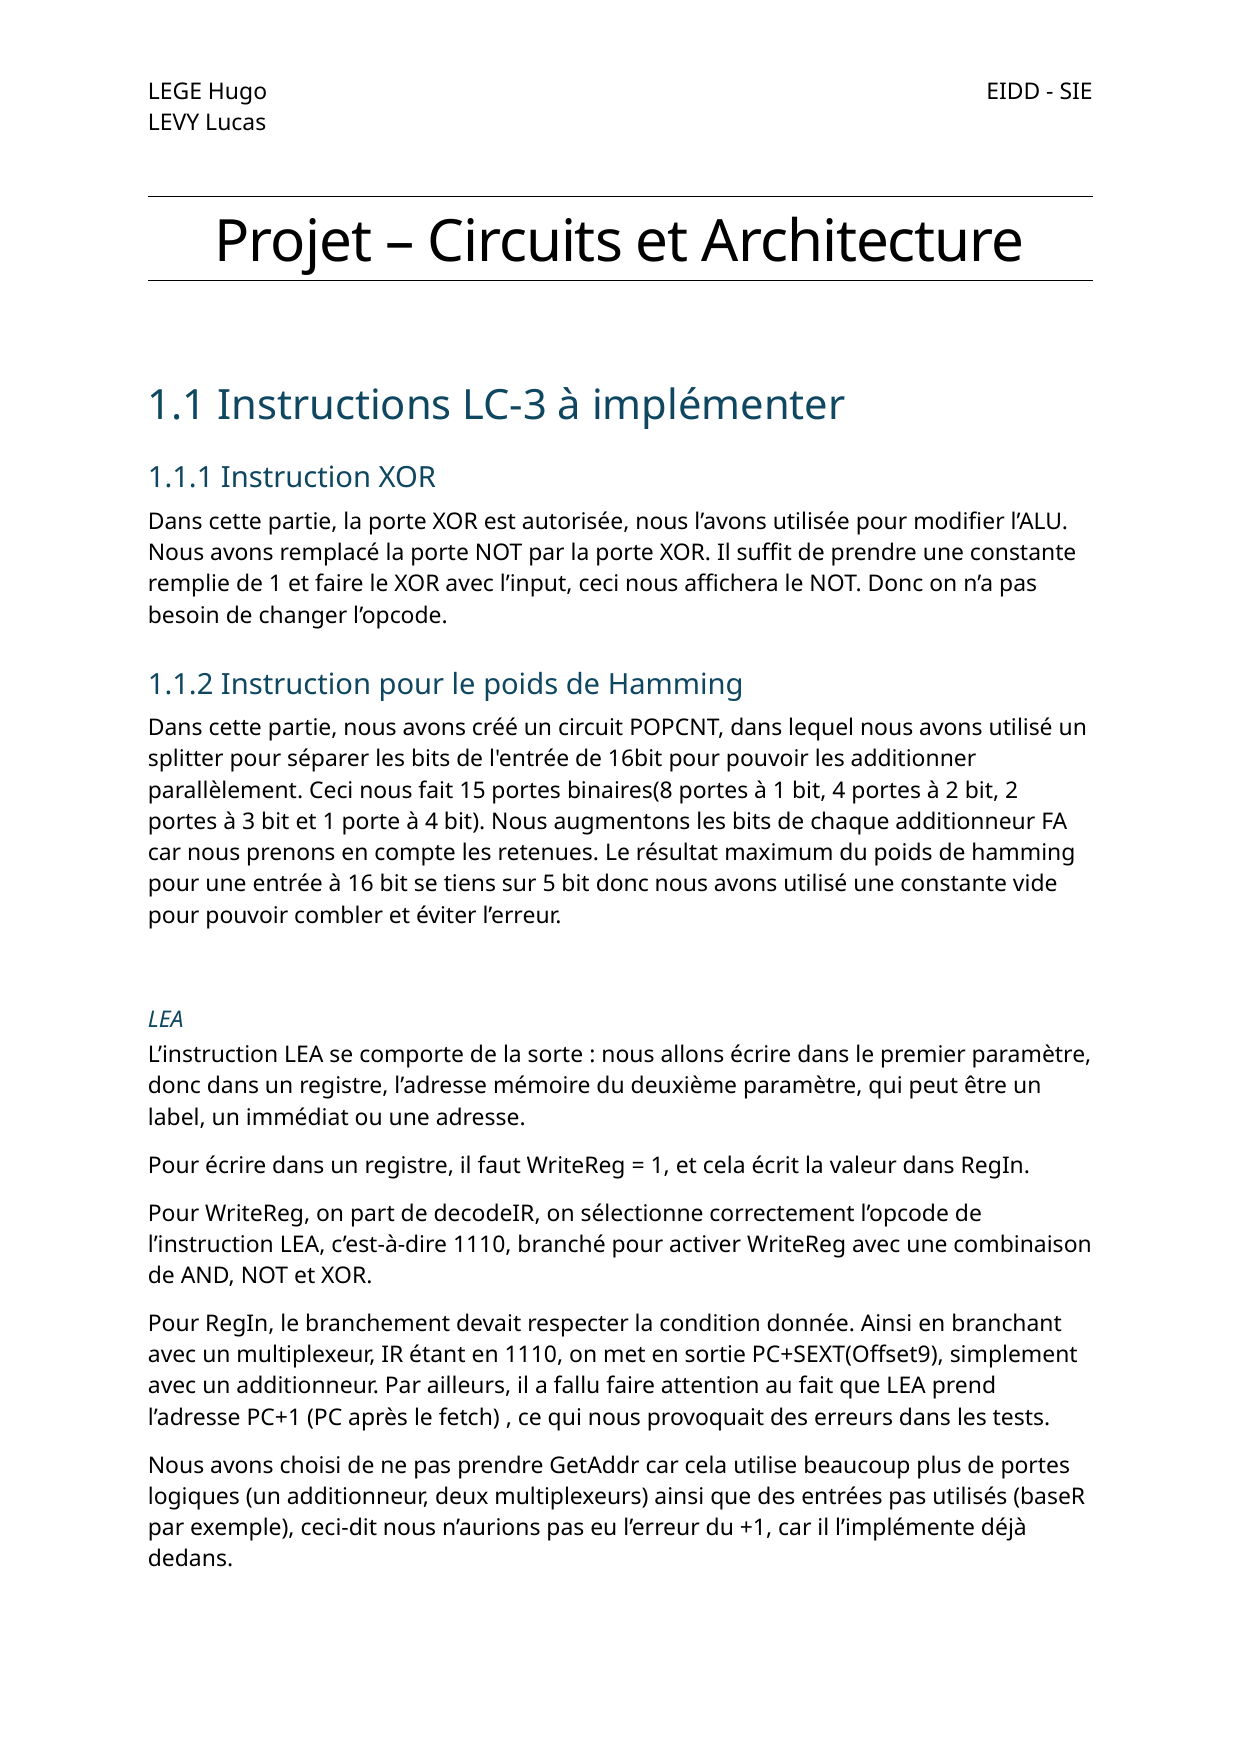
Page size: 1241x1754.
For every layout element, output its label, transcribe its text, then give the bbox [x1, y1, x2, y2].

subtitle 1.1.2 Instruction pour le poids de Hamming [148, 663, 1093, 703]
subtitle LEA [148, 1003, 1093, 1034]
text Pour écrire dans un registre, il faut WriteReg = 1, et cela écrit la valeur dans RegIn. [148, 1149, 1093, 1180]
text Dans cette partie, la porte XOR est autorisée, nous l’avons utilisée pour modifier l’ALU. Nous avons remplacé la porte NOT par la porte XOR. Il suffit de prendre une constante remplie de 1 et faire le XOR avec l’input, ceci nous affichera le NOT. Donc on n’a pas besoin de changer l’opcode. [148, 505, 1093, 630]
text Nous avons choisi de ne pas prendre GetAddr car cela utilise beaucoup plus de portes logiques (un additionneur, deux multiplexeurs) ainsi que des entrées pas utilisés (baseR par exemple), ceci-dit nous n’aurions pas eu l’erreur du +1, car il l’implémente déjà dedans. [148, 1449, 1093, 1574]
text Pour WriteReg, on part de decodeIR, on sélectionne correctement l’opcode de l’instruction LEA, c’est-à-dire 1110, branché pour activer WriteReg avec une combinaison de AND, NOT et XOR. [148, 1197, 1093, 1290]
text Dans cette partie, nous avons créé un circuit POPCNT, dans lequel nous avons utilisé un splitter pour séparer les bits de l'entrée de 16bit pour pouvoir les additionner parallèlement. Ceci nous fait 15 portes binaires(8 portes à 1 bit, 4 portes à 2 bit, 2 portes à 3 bit et 1 porte à 4 bit). Nous augmentons les bits de chaque additionneur FA car nous prenons en compte les retenues. Le résultat maximum du poids de hamming pour une entrée à 16 bit se tiens sur 5 bit donc nous avons utilisé une constante vide pour pouvoir combler et éviter l’erreur. [148, 711, 1093, 930]
subtitle 1.1.1 Instruction XOR [148, 457, 1093, 496]
text Projet – Circuits et Architecture [148, 197, 1093, 280]
subtitle 1.1 Instructions LC-3 à implémenter [148, 375, 1093, 432]
text L’instruction LEA se comporte de la sorte : nous allons écrire dans le premier paramètre, donc dans un registre, l’adresse mémoire du deuxième paramètre, qui peut être un label, un immédiat ou une adresse. [148, 1038, 1093, 1132]
text Pour RegIn, le branchement devait respecter la condition donnée. Ainsi en branchant avec un multiplexeur, IR étant en 1110, on met en sortie PC+SEXT(Offset9), simplement avec un additionneur. Par ailleurs, il a fallu faire attention au fait que LEA prend l’adresse PC+1 (PC après le fetch) , ce qui nous provoquait des erreurs dans les tests. [148, 1307, 1093, 1432]
